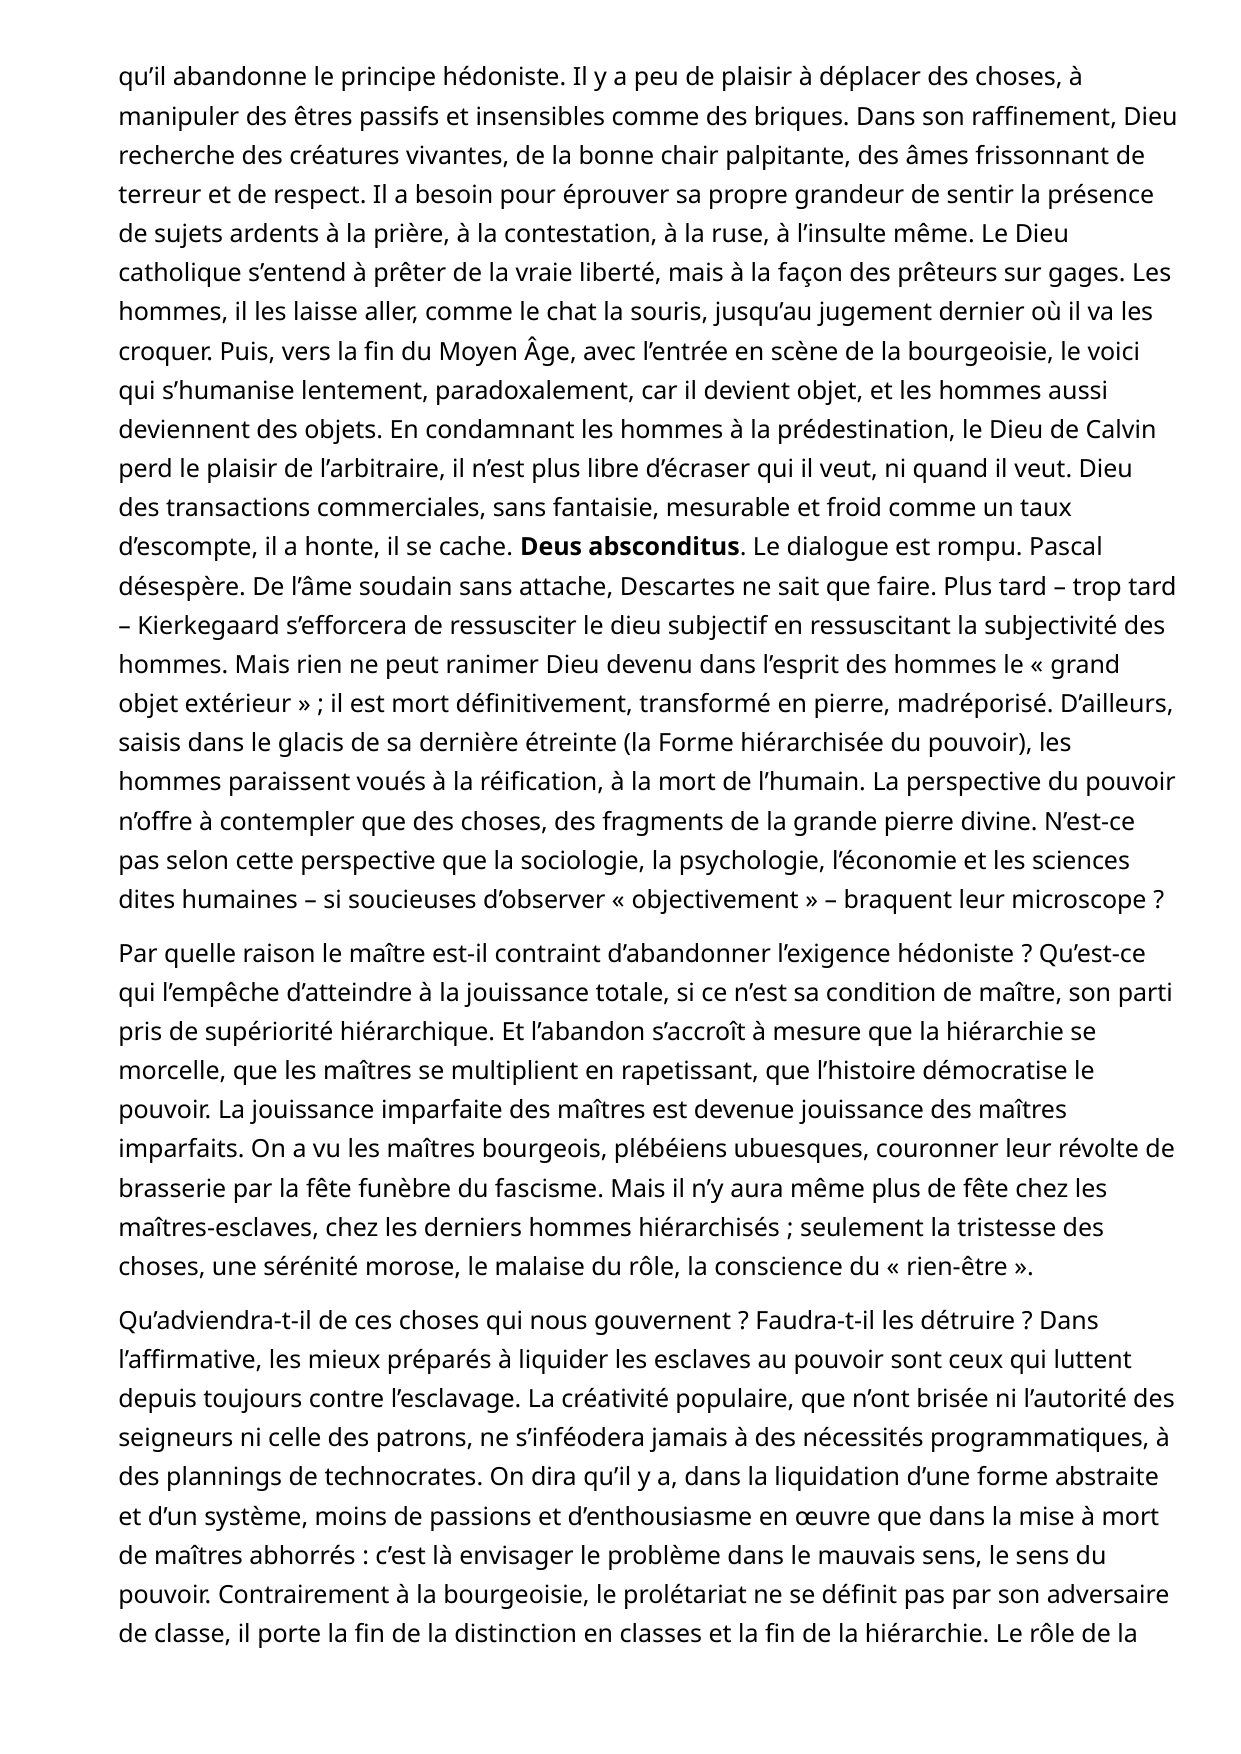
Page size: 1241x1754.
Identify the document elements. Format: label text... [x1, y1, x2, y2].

text Qu’adviendra-t-il de ces choses qui nous gouvernent ? Faudra-t-il les détruire ? Dans l’affirmative, les mieux préparés à liquider les esclaves au pouvoir sont ceux qui luttent depuis toujours contre l’esclavage. La créativité populaire, que n’ont brisée ni l’autorité des seigneurs ni celle des patrons, ne s’inféodera jamais à des nécessités programmatiques, à des plannings de technocrates. On dira qu’il y a, dans la liquidation d’une forme abstraite et d’un système, moins de passions et d’enthousiasme en œuvre que dans la mise à mort de maîtres abhorrés : c’est là envisager le problème dans le mauvais sens, le sens du pouvoir. Contrairement à la bourgeoisie, le prolétariat ne se définit pas par son adversaire de classe, il porte la fin de la distinction en classes et la fin de la hiérarchie. Le rôle de la [118, 1302, 1181, 1650]
text qu’il abandonne le principe hédoniste. Il y a peu de plaisir à déplacer des choses, à manipuler des êtres passifs et insensibles comme des briques. Dans son raffinement, Dieu recherche des créatures vivantes, de la bonne chair palpitante, des âmes frissonnant de terreur et de respect. Il a besoin pour éprouver sa propre grandeur de sentir la présence de sujets ardents à la prière, à la contestation, à la ruse, à l’insulte même. Le Dieu catholique s’entend à prêter de la vraie liberté, mais à la façon des prêteurs sur gages. Les hommes, il les laisse aller, comme le chat la souris, jusqu’au jugement dernier où il va les croquer. Puis, vers la fin du Moyen Âge, avec l’entrée en scène de la bourgeoisie, le voici qui s’humanise lentement, paradoxalement, car il devient objet, et les hommes aussi deviennent des objets. En condamnant les hommes à la prédestination, le Dieu de Calvin perd le plaisir de l’arbitraire, il n’est plus libre d’écraser qui il veut, ni quand il veut. Dieu des transactions commerciales, sans fantaisie, mesurable et froid comme un taux d’escompte, il a honte, il se cache. Deus absconditus. Le dialogue est rompu. Pascal désespère. De l’âme soudain sans attache, Descartes ne sait que faire. Plus tard – trop tard – Kierkegaard s’efforcera de ressusciter le dieu subjectif en ressuscitant la subjectivité des hommes. Mais rien ne peut ranimer Dieu devenu dans l’esprit des hommes le « grand objet extérieur » ; il est mort définitivement, transformé en pierre, madréporisé. D’ailleurs, saisis dans le glacis de sa dernière étreinte (la Forme hiérarchisée du pouvoir), les hommes paraissent voués à la réification, à la mort de l’humain. La perspective du pouvoir n’offre à contempler que des choses, des fragments de la grande pierre divine. N’est-ce pas selon cette perspective que la sociologie, la psychologie, l’économie et les sciences dites humaines – si soucieuses d’observer « objectivement » – braquent leur microscope ? [118, 59, 1181, 916]
text Par quelle raison le maître est-il contraint d’abandonner l’exigence hédoniste ? Qu’est-ce qui l’empêche d’atteindre à la jouissance totale, si ce n’est sa condition de maître, son parti pris de supériorité hiérarchique. Et l’abandon s’accroît à mesure que la hiérarchie se morcelle, que les maîtres se multiplient en rapetissant, que l’histoire démocratise le pouvoir. La jouissance imparfaite des maîtres est devenue jouissance des maîtres imparfaits. On a vu les maîtres bourgeois, plébéiens ubuesques, couronner leur révolte de brasserie par la fête funèbre du fascisme. Mais il n’y aura même plus de fête chez les maîtres-esclaves, chez les derniers hommes hiérarchisés ; seulement la tristesse des choses, une sérénité morose, le malaise du rôle, la conscience du « rien-être ». [118, 935, 1181, 1283]
